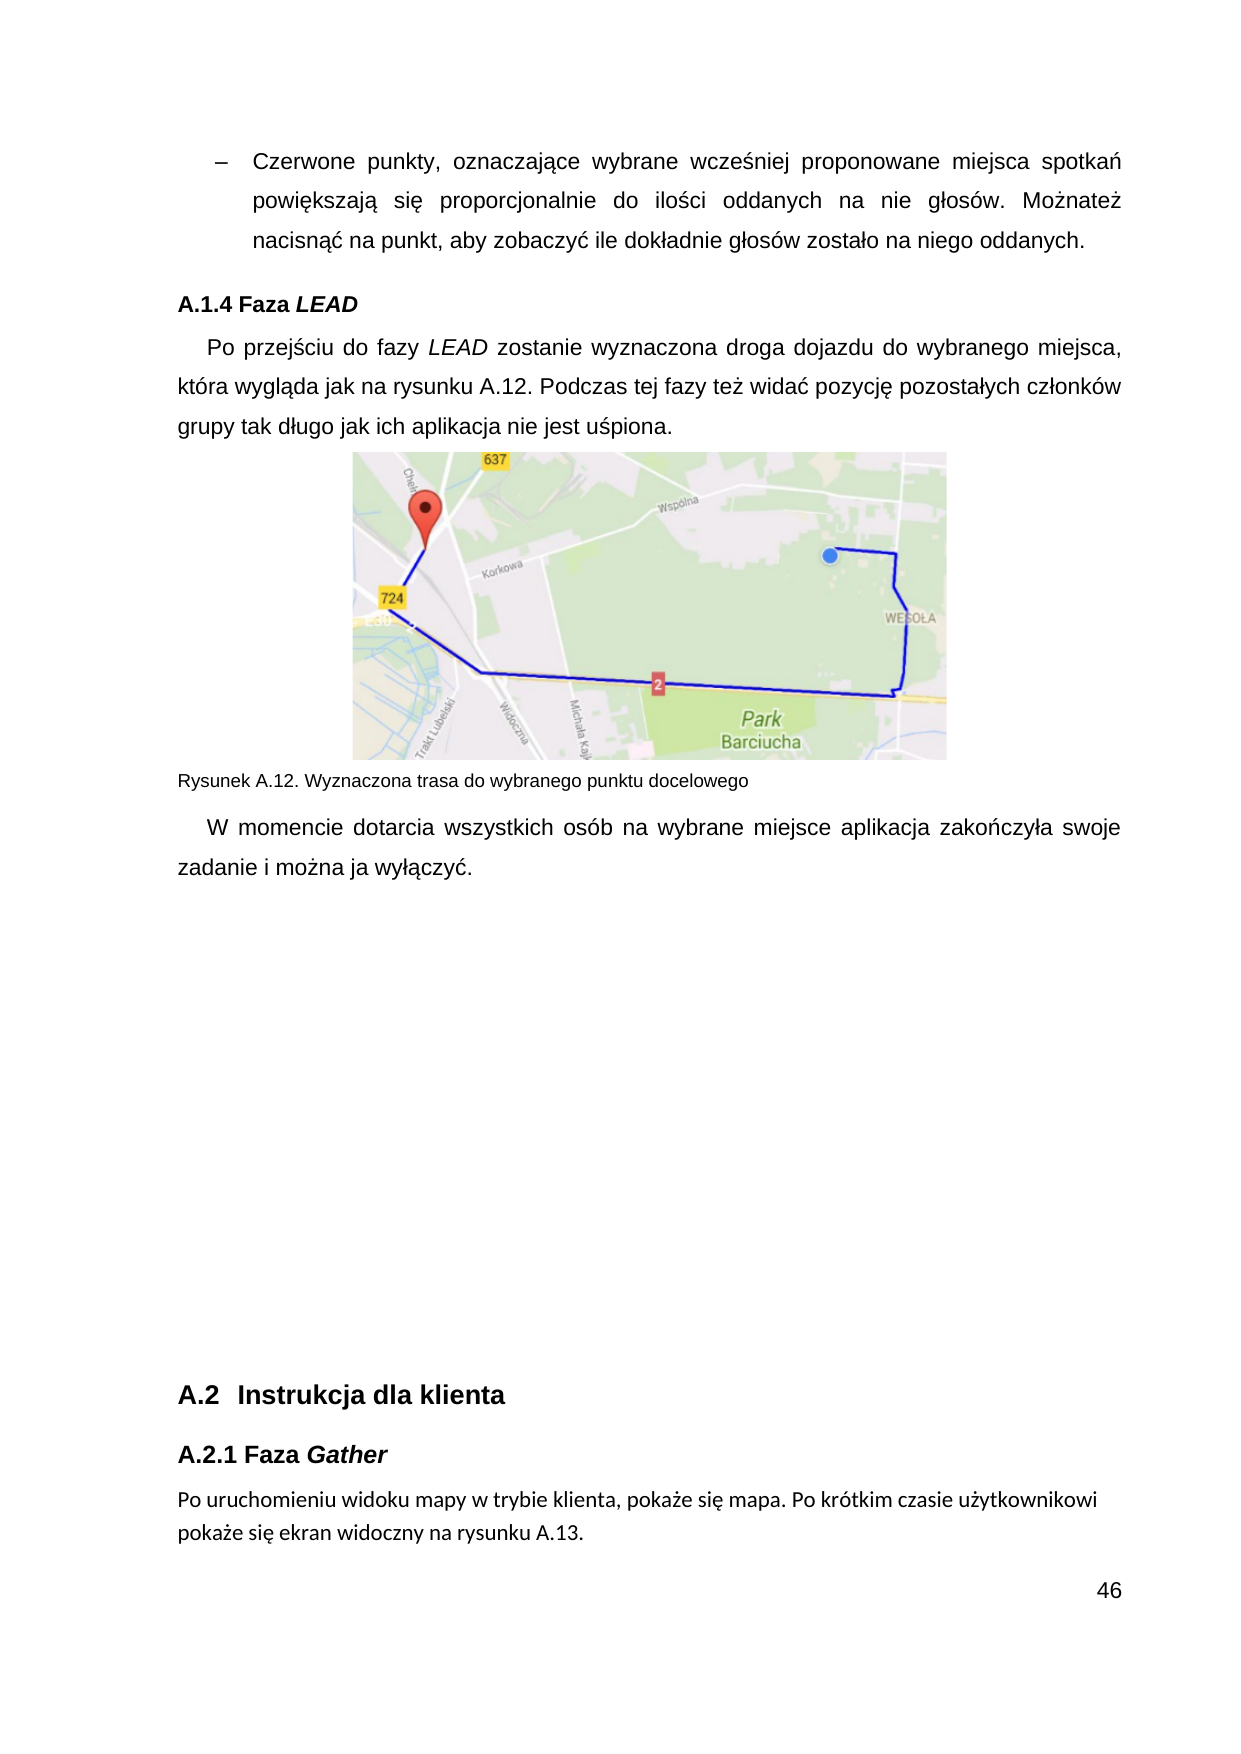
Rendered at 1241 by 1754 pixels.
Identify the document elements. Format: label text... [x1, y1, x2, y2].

subtitle A.2.1 Faza Gather [177, 1440, 1122, 1469]
text Po uruchomieniu widoku mapy w trybie klienta, pokaże się mapa. Po krótkim czasie użytkownikowi pokaże się ekran widoczny na rysunku A.13. [177, 1486, 1122, 1546]
picture [352, 452, 947, 760]
list Czerwone punkty, oznaczające wybrane wcześniej proponowane miejsca spotkań powiększają się proporcjonalnie do ilości oddanych na nie głosów. Możnateż nacisnąć na punkt, aby zobaczyć ile dokładnie głosów zostało na niego oddanych. [215, 148, 1122, 253]
subtitle A.2 Instrukcja dla klienta [177, 1379, 1122, 1410]
subtitle A.1.4 Faza LEAD [177, 291, 1122, 317]
text W momencie dotarcia wszystkich osób na wybrane miejsce aplikacja zakończyła swoje zadanie i można ja wyłączyć. [177, 814, 1122, 880]
text Po przejściu do fazy LEAD zostanie wyznaczona droga dojazdu do wybranego miejsca, która wygląda jak na rysunku A.12. Podczas tej fazy też widać pozycję pozostałych członków grupy tak długo jak ich aplikacja nie jest uśpiona. [177, 334, 1122, 439]
text Rysunek A.12. Wyznaczona trasa do wybranego punktu docelowego [177, 760, 1122, 791]
